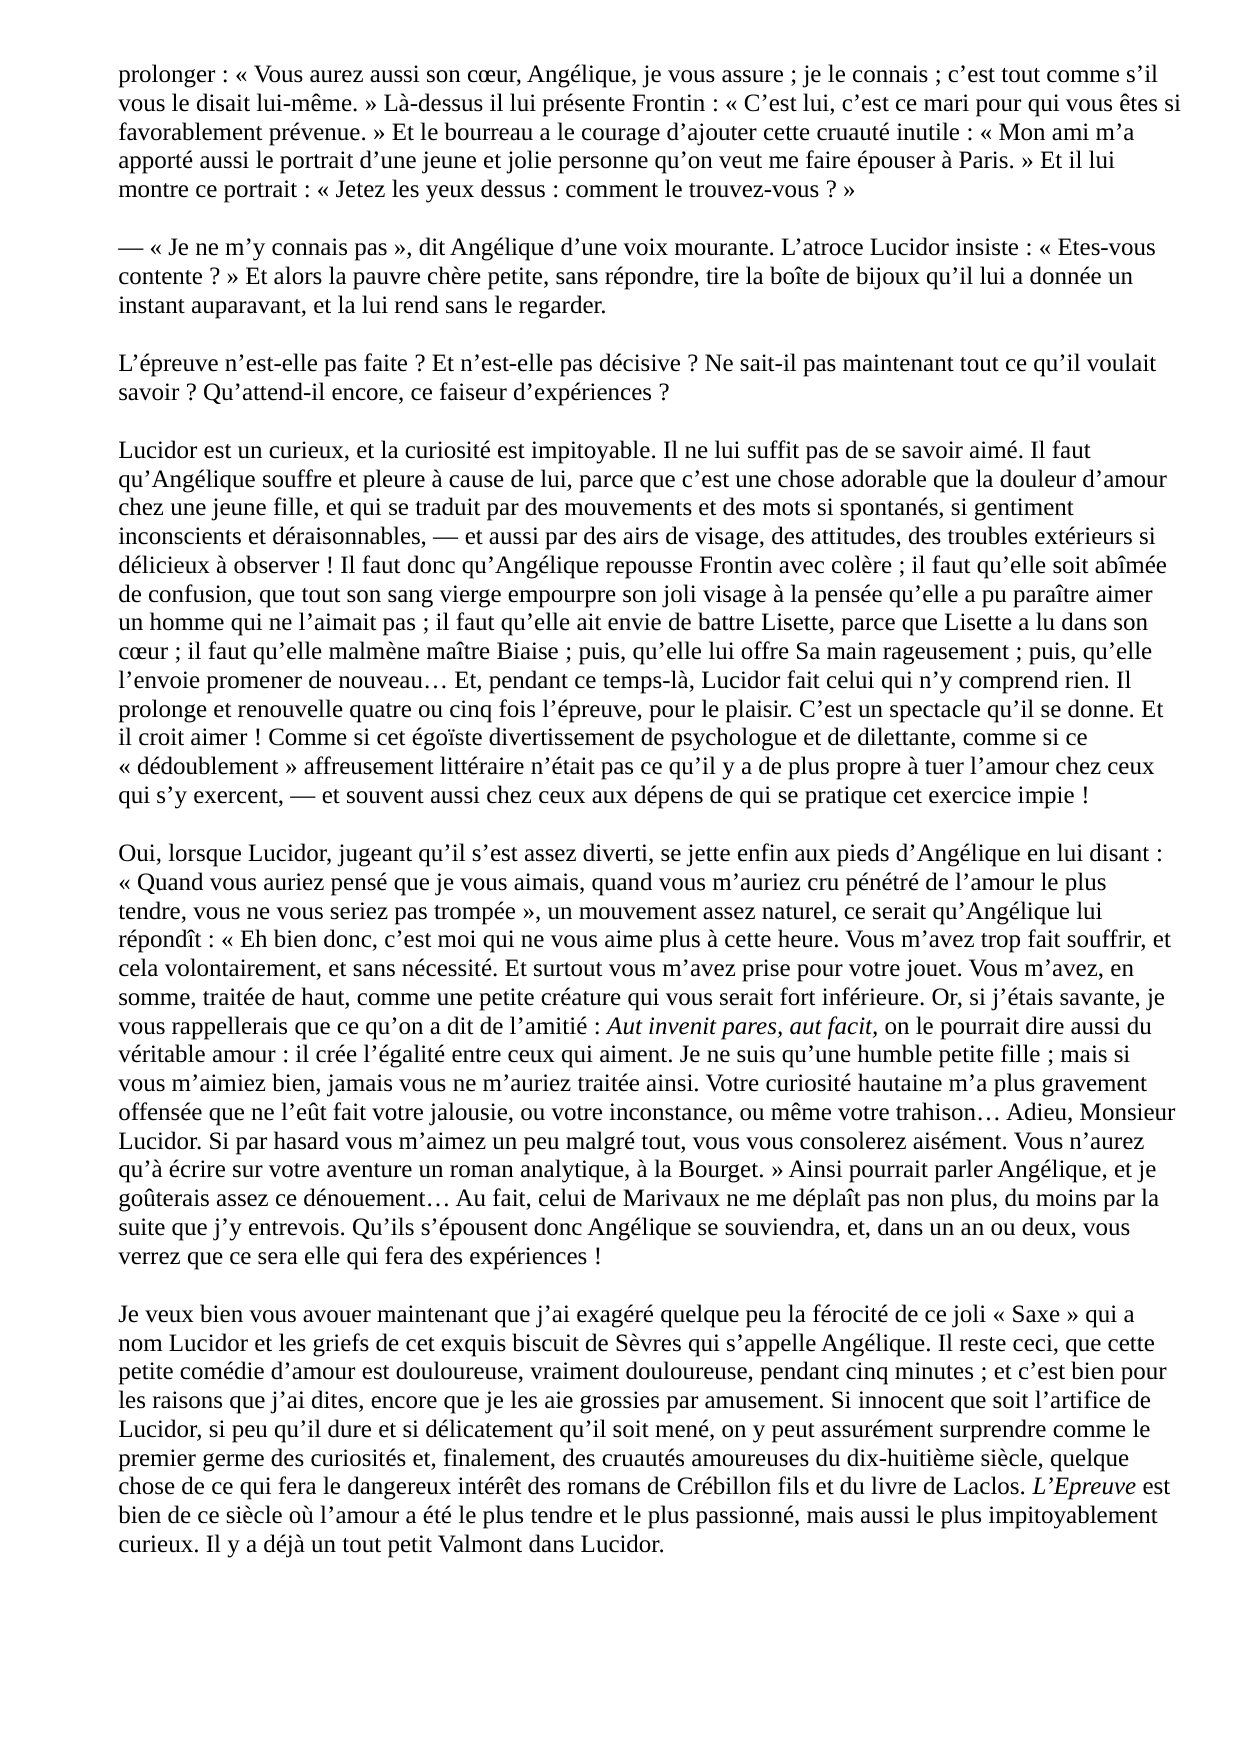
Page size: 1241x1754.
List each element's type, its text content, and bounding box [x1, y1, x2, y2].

text L’épreuve n’est-elle pas faite ? Et n’est-elle pas décisive ? Ne sait-il pas maintenant tout ce qu’il voulait savoir ? Qu’attend-il encore, ce faiseur d’expériences ? [118, 348, 1181, 406]
text Oui, lorsque Lucidor, jugeant qu’il s’est assez diverti, se jette enfin aux pieds d’Angélique en lui disant : « Quand vous auriez pensé que je vous aimais, quand vous m’auriez cru pénétré de l’amour le plus tendre, vous ne vous seriez pas trompée », un mouvement assez naturel, ce serait qu’Angélique lui répondît : « Eh bien donc, c’est moi qui ne vous aime plus à cette heure. Vous m’avez trop fait souffrir, et cela volontairement, et sans nécessité. Et surtout vous m’avez prise pour votre jouet. Vous m’avez, en somme, traitée de haut, comme une petite créature qui vous serait fort inférieure. Or, si j’étais savante, je vous rappellerais que ce qu’on a dit de l’amitié : Aut invenit pares, aut facit, on le pourrait dire aussi du véritable amour : il crée l’égalité entre ceux qui aiment. Je ne suis qu’une humble petite fille ; mais si vous m’aimiez bien, jamais vous ne m’auriez traitée ainsi. Votre curiosité hautaine m’a plus gravement offensée que ne l’eût fait votre jalousie, ou votre inconstance, ou même votre trahison… Adieu, Monsieur Lucidor. Si par hasard vous m’aimez un peu malgré tout, vous vous consolerez aisément. Vous n’aurez qu’à écrire sur votre aventure un roman analytique, à la Bourget. » Ainsi pourrait parler Angélique, et je goûterais assez ce dénouement… Au fait, celui de Marivaux ne me déplaît pas non plus, du moins par la suite que j’y entrevois. Qu’ils s’épousent donc Angélique se souviendra, et, dans un an ou deux, vous verrez que ce sera elle qui fera des expériences ! [118, 838, 1181, 1269]
text Lucidor est un curieux, et la curiosité est impitoyable. Il ne lui suffit pas de se savoir aimé. Il faut qu’Angélique souffre et pleure à cause de lui, parce que c’est une chose adorable que la douleur d’amour chez une jeune fille, et qui se traduit par des mouvements et des mots si spontanés, si gentiment inconscients et déraisonnables, — et aussi par des airs de visage, des attitudes, des troubles extérieurs si délicieux à observer ! Il faut donc qu’Angélique repousse Frontin avec colère ; il faut qu’elle soit abîmée de confusion, que tout son sang vierge empourpre son joli visage à la pensée qu’elle a pu paraître aimer un homme qui ne l’aimait pas ; il faut qu’elle ait envie de battre Lisette, parce que Lisette a lu dans son cœur ; il faut qu’elle malmène maître Biaise ; puis, qu’elle lui offre Sa main rageusement ; puis, qu’elle l’envoie promener de nouveau… Et, pendant ce temps-là, Lucidor fait celui qui n’y comprend rien. Il prolonge et renouvelle quatre ou cinq fois l’épreuve, pour le plaisir. C’est un spectacle qu’il se donne. Et il croit aimer ! Comme si cet égoïste divertissement de psychologue et de dilettante, comme si ce « dédoublement » affreusement littéraire n’était pas ce qu’il y a de plus propre à tuer l’amour chez ceux qui s’y exercent, — et souvent aussi chez ceux aux dépens de qui se pratique cet exercice impie ! [118, 435, 1181, 809]
text — « Je ne m’y connais pas », dit Angélique d’une voix mourante. L’atroce Lucidor insiste : « Etes-vous contente ? » Et alors la pauvre chère petite, sans répondre, tire la boîte de bijoux qu’il lui a donnée un instant auparavant, et la lui rend sans le regarder. [118, 232, 1181, 318]
text prolonger : « Vous aurez aussi son cœur, Angélique, je vous assure ; je le connais ; c’est tout comme s’il vous le disait lui-même. » Là-dessus il lui présente Frontin : « C’est lui, c’est ce mari pour qui vous êtes si favorablement prévenue. » Et le bourreau a le courage d’ajouter cette cruauté inutile : « Mon ami m’a apporté aussi le portrait d’une jeune et jolie personne qu’on veut me faire épouser à Paris. » Et il lui montre ce portrait : « Jetez les yeux dessus : comment le trouvez-vous ? » [118, 59, 1181, 203]
text Je veux bien vous avouer maintenant que j’ai exagéré quelque peu la férocité de ce joli « Saxe » qui a nom Lucidor et les griefs de cet exquis biscuit de Sèvres qui s’appelle Angélique. Il reste ceci, que cette petite comédie d’amour est douloureuse, vraiment douloureuse, pendant cinq minutes ; et c’est bien pour les raisons que j’ai dites, encore que je les aie grossies par amusement. Si innocent que soit l’artifice de Lucidor, si peu qu’il dure et si délicatement qu’il soit mené, on y peut assurément surprendre comme le premier germe des curiosités et, finalement, des cruautés amoureuses du dix-huitième siècle, quelque chose de ce qui fera le dangereux intérêt des romans de Crébillon fils et du livre de Laclos. L’Epreuve est bien de ce siècle où l’amour a été le plus tendre et le plus passionné, mais aussi le plus impitoyablement curieux. Il y a déjà un tout petit Valmont dans Lucidor. [118, 1299, 1181, 1558]
